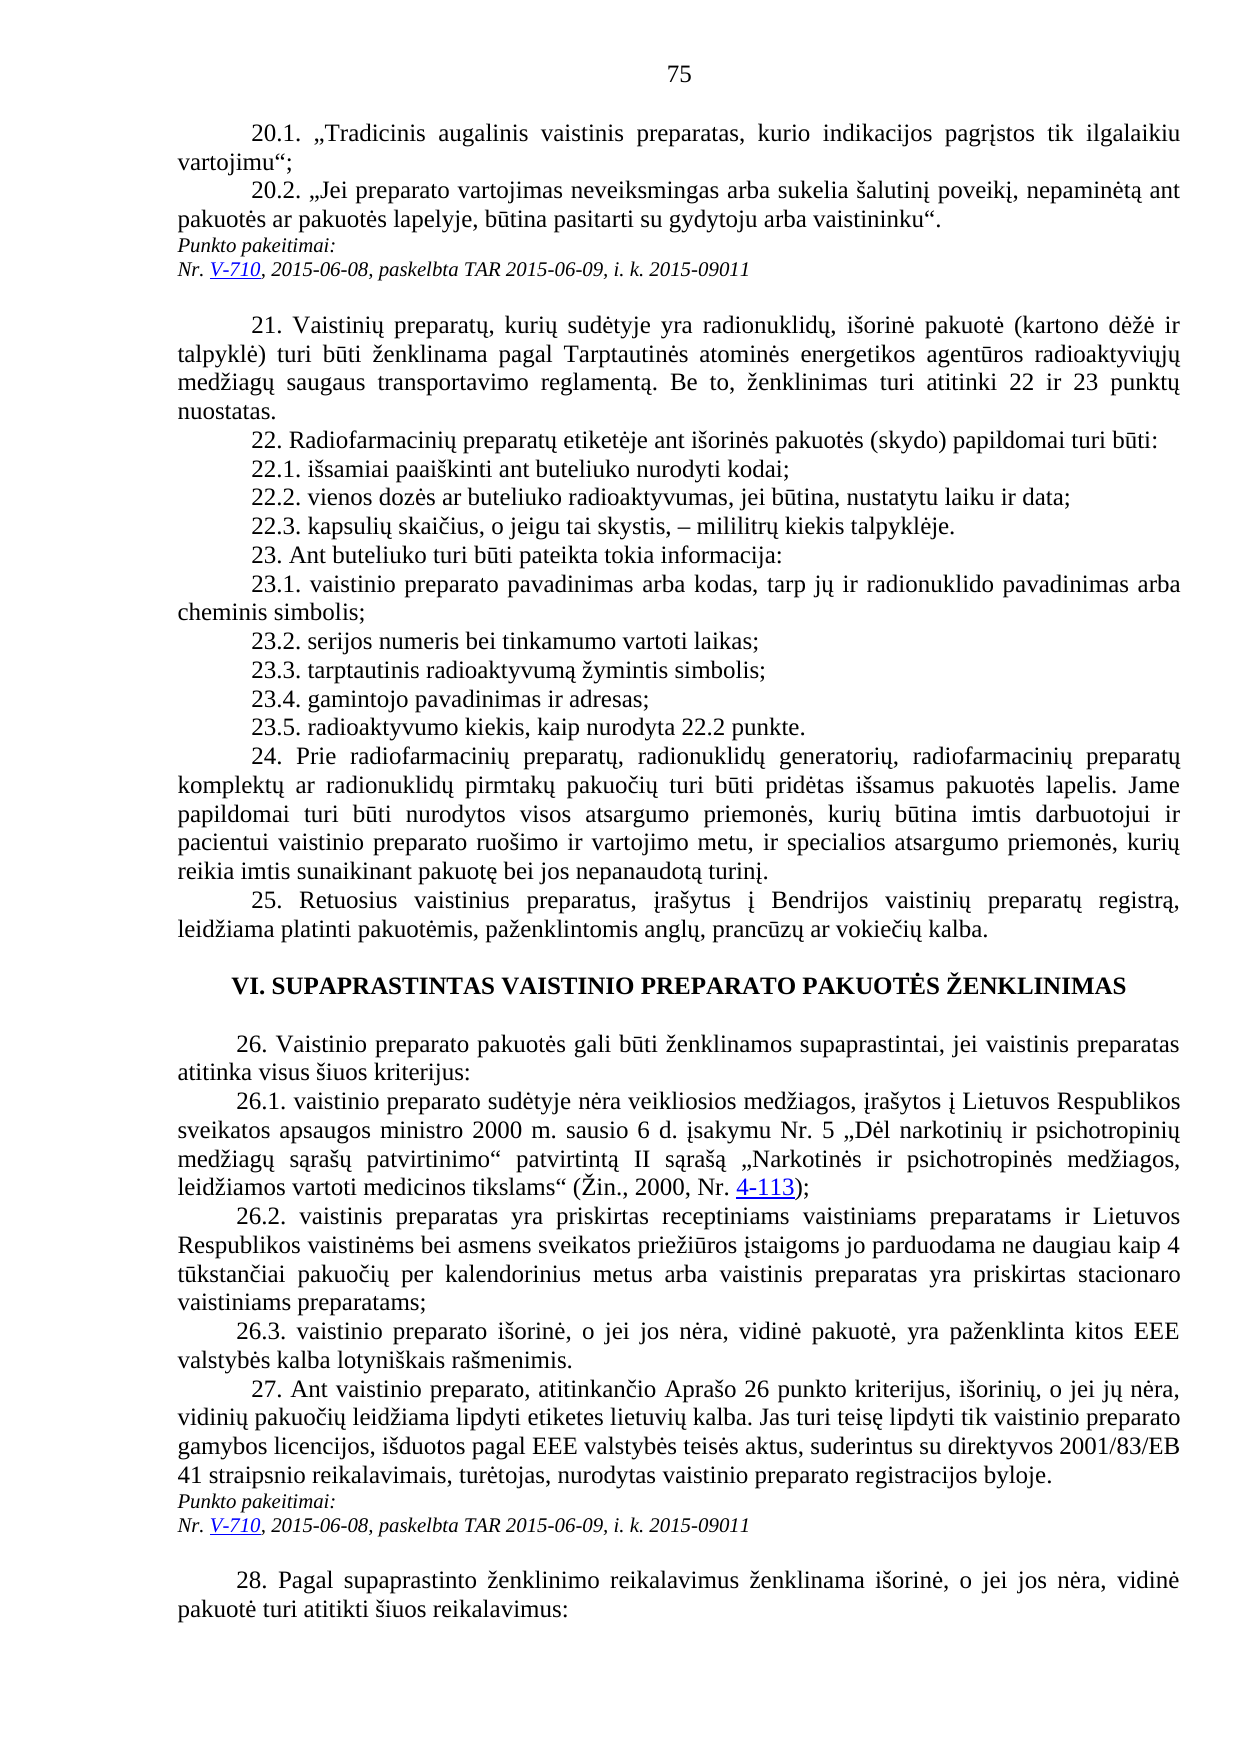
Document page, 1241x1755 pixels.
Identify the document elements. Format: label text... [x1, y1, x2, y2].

text 22.1. išsamiai paaiškinti ant buteliuko nurodyti kodai; [177, 454, 1181, 482]
text VI. SUPAPRASTINTAS VAISTINIO PREPARATO PAKUOTĖS ŽENKLINIMAS [177, 971, 1181, 1000]
text 22.3. kapsulių skaičius, o jeigu tai skystis, – mililitrų kiekis talpyklėje. [177, 511, 1181, 540]
text 26.3. vaistinio preparato išorinė, o jei jos nėra, vidinė pakuotė, yra paženklinta kitos EEE valstybės kalba lotyniškais rašmenimis. [177, 1316, 1181, 1374]
text 26.1. vaistinio preparato sudėtyje nėra veikliosios medžiagos, įrašytos į Lietuvos Respublikos sveikatos apsaugos ministro 2000 m. sausio 6 d. įsakymu Nr. 5 „Dėl narkotinių ir psichotropinių medžiagų sąrašų patvirtinimo“ patvirtintą II sąrašą „Narkotinės ir psichotropinės medžiagos, leidžiamos vartoti medicinos tikslams“ (Žin., 2000, Nr. 4-113); [177, 1086, 1181, 1201]
text 21. Vaistinių preparatų, kurių sudėtyje yra radionuklidų, išorinė pakuotė (kartono dėžė ir talpyklė) turi būti ženklinama pagal Tarptautinės atominės energetikos agentūros radioaktyviųjų medžiagų saugaus transportavimo reglamentą. Be to, ženklinimas turi atitinki 22 ir 23 punktų nuostatas. [177, 310, 1181, 425]
text 26.2. vaistinis preparatas yra priskirtas receptiniams vaistiniams preparatams ir Lietuvos Respublikos vaistinėms bei asmens sveikatos priežiūros įstaigoms jo parduodama ne daugiau kaip 4 tūkstančiai pakuočių per kalendorinius metus arba vaistinis preparatas yra priskirtas stacionaro vaistiniams preparatams; [177, 1201, 1181, 1316]
text 22.2. vienos dozės ar buteliuko radioaktyvumas, jei būtina, nustatytu laiku ir data; [177, 482, 1181, 511]
text 25. Retuosius vaistinius preparatus, įrašytus į Bendrijos vaistinių preparatų registrą, leidžiama platinti pakuotėmis, paženklintomis anglų, prancūzų ar vokiečių kalba. [177, 885, 1181, 942]
text 20.2. „Jei preparato vartojimas neveiksmingas arba sukelia šalutinį poveikį, nepaminėtą ant pakuotės ar pakuotės lapelyje, būtina pasitarti su gydytoju arba vaistininku“. [177, 176, 1181, 233]
text 22. Radiofarmacinių preparatų etiketėje ant išorinės pakuotės (skydo) papildomai turi būti: [177, 425, 1181, 454]
text 23.5. radioaktyvumo kiekis, kaip nurodyta 22.2 punkte. [177, 712, 1181, 741]
text Nr. V-710, 2015-06-08, paskelbta TAR 2015-06-09, i. k. 2015-09011 [177, 1513, 1181, 1537]
text 23.3. tarptautinis radioaktyvumą žymintis simbolis; [177, 655, 1181, 684]
text 26. Vaistinio preparato pakuotės gali būti ženklinamos supaprastintai, jei vaistinis preparatas atitinka visus šiuos kriterijus: [177, 1029, 1181, 1086]
text Punkto pakeitimai: [177, 1489, 1181, 1513]
text 27. Ant vaistinio preparato, atitinkančio Aprašo 26 punkto kriterijus, išorinių, o jei jų nėra, vidinių pakuočių leidžiama lipdyti etiketes lietuvių kalba. Jas turi teisę lipdyti tik vaistinio preparato gamybos licencijos, išduotos pagal EEE valstybės teisės aktus, suderintus su direktyvos 2001/83/EB 41 straipsnio reikalavimais, turėtojas, nurodytas vaistinio preparato registracijos byloje. [177, 1374, 1181, 1489]
text 20.1. „Tradicinis augalinis vaistinis preparatas, kurio indikacijos pagrįstos tik ilgalaikiu vartojimu“; [177, 118, 1181, 176]
text Punkto pakeitimai: [177, 233, 1181, 257]
text 23.4. gamintojo pavadinimas ir adresas; [177, 684, 1181, 712]
text 28. Pagal supaprastinto ženklinimo reikalavimus ženklinama išorinė, o jei jos nėra, vidinė pakuotė turi atitikti šiuos reikalavimus: [177, 1566, 1181, 1623]
text 23. Ant buteliuko turi būti pateikta tokia informacija: [177, 540, 1181, 569]
text 23.1. vaistinio preparato pavadinimas arba kodas, tarp jų ir radionuklido pavadinimas arba cheminis simbolis; [177, 569, 1181, 626]
text 23.2. serijos numeris bei tinkamumo vartoti laikas; [177, 626, 1181, 655]
text Nr. V-710, 2015-06-08, paskelbta TAR 2015-06-09, i. k. 2015-09011 [177, 257, 1181, 281]
text 24. Prie radiofarmacinių preparatų, radionuklidų generatorių, radiofarmacinių preparatų komplektų ar radionuklidų pirmtakų pakuočių turi būti pridėtas išsamus pakuotės lapelis. Jame papildomai turi būti nurodytos visos atsargumo priemonės, kurių būtina imtis darbuotojui ir pacientui vaistinio preparato ruošimo ir vartojimo metu, ir specialios atsargumo priemonės, kurių reikia imtis sunaikinant pakuotę bei jos nepanaudotą turinį. [177, 741, 1181, 885]
